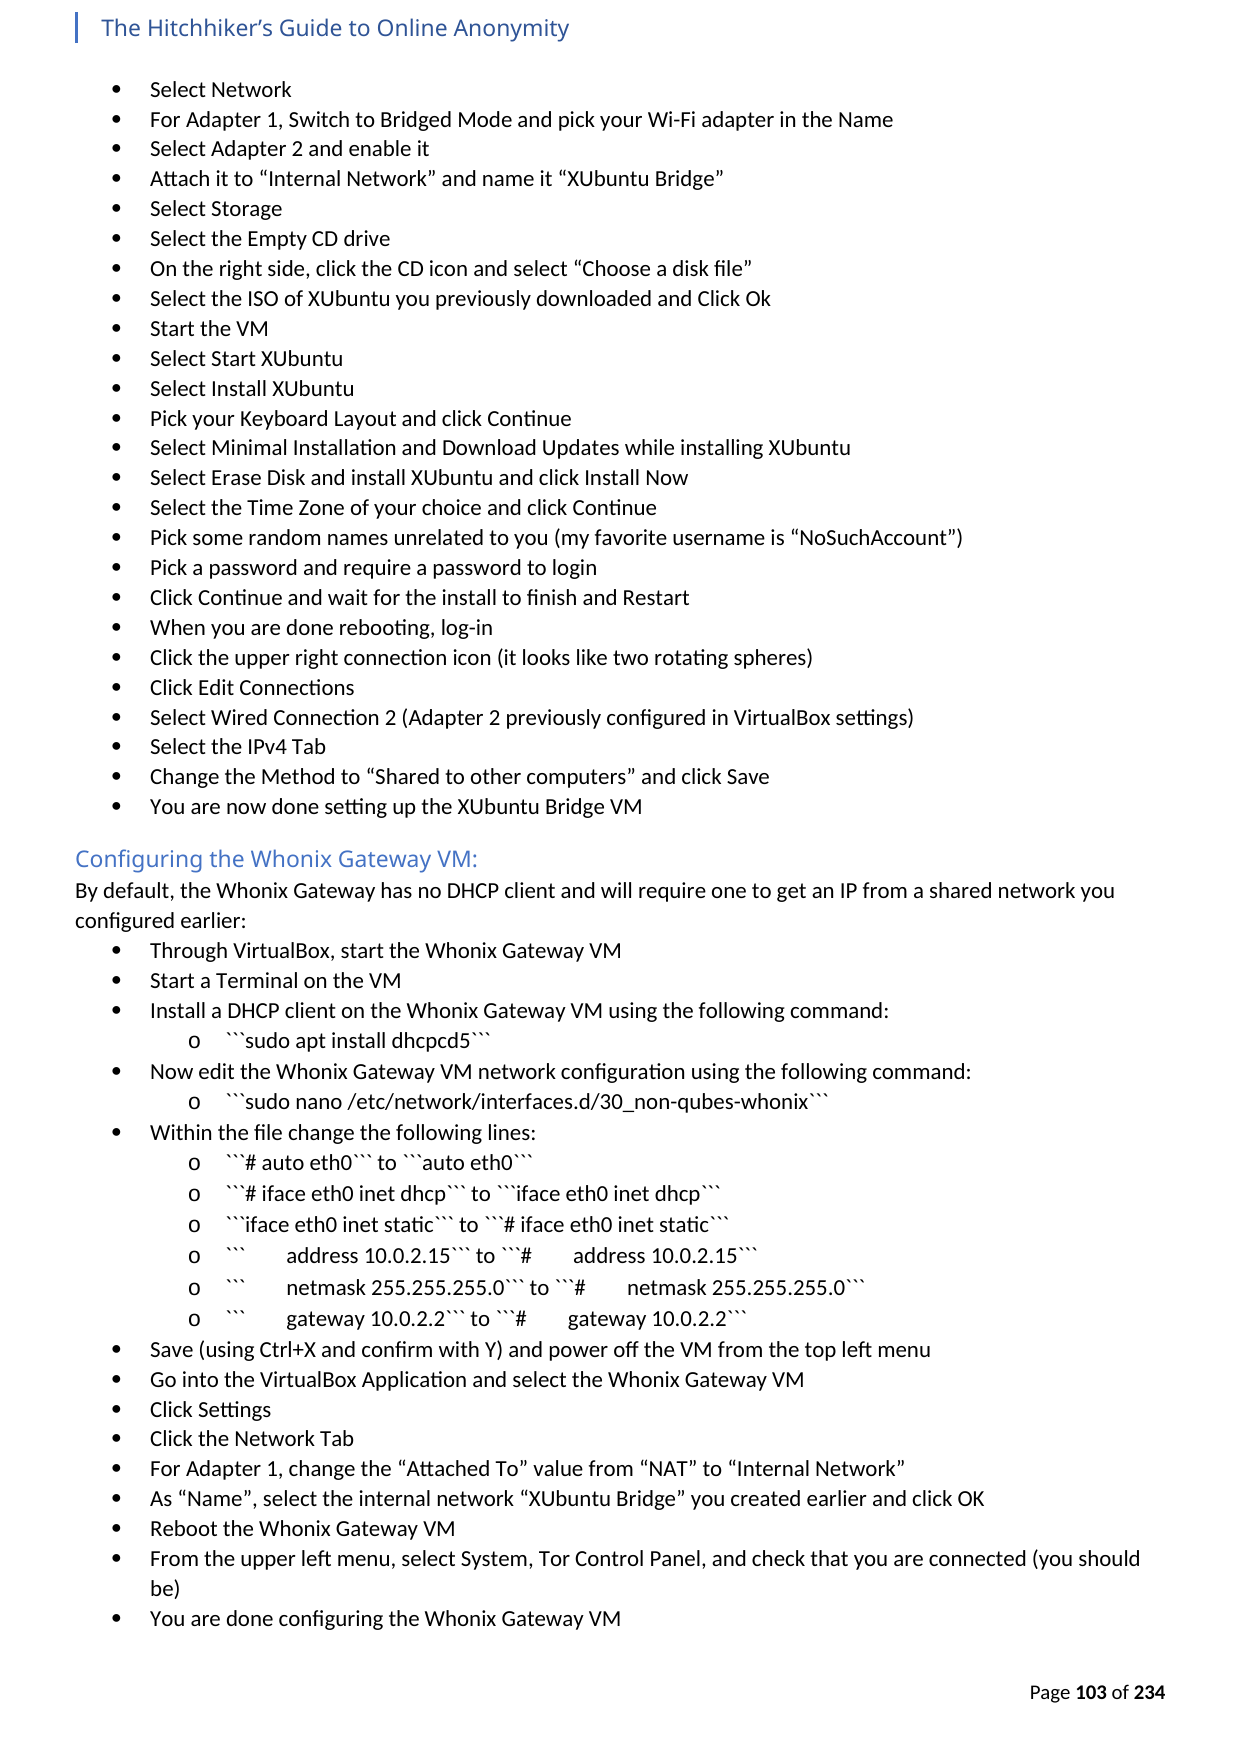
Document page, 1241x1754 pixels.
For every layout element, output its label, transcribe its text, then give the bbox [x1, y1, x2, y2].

list Select Storage [112, 194, 1165, 222]
list Through VirtualBox, start the Whonix Gateway VM [112, 936, 1165, 964]
list ```iface eth0 inet static``` to ```# iface eth0 inet static``` [187, 1210, 1165, 1239]
list Pick some random names unrelated to you (my favorite username is “NoSuchAccount”) [112, 523, 1165, 551]
list ```# auto eth0``` to ```auto eth0``` [187, 1148, 1165, 1177]
list Select Wired Connection 2 (Adapter 2 previously configured in VirtualBox settings) [112, 703, 1165, 731]
list Go into the VirtualBox Application and select the Whonix Gateway VM [112, 1365, 1165, 1393]
list Within the file change the following lines: [112, 1118, 1165, 1146]
list ``` netmask 255.255.255.0``` to ```# netmask 255.255.255.0``` [187, 1273, 1165, 1302]
list Select Erase Disk and install XUbuntu and click Install Now [112, 463, 1165, 491]
list Click Settings [112, 1395, 1165, 1423]
list Select Minimal Installation and Download Updates while installing XUbuntu [112, 433, 1165, 462]
list ```sudo nano /etc/network/interfaces.d/30_non-qubes-whonix``` [187, 1087, 1165, 1116]
list For Adapter 1, Switch to Bridged Mode and pick your Wi-Fi adapter in the Name [112, 105, 1165, 133]
list Start a Terminal on the VM [112, 966, 1165, 994]
list Start the VM [112, 314, 1165, 342]
list Click the Network Tab [112, 1424, 1165, 1453]
list Select the Empty CD drive [112, 224, 1165, 252]
list ```# iface eth0 inet dhcp``` to ```iface eth0 inet dhcp``` [187, 1179, 1165, 1208]
list For Adapter 1, change the “Attached To” value from “NAT” to “Internal Network” [112, 1454, 1165, 1482]
list Select Start XUbuntu [112, 344, 1165, 372]
list As “Name”, select the internal network “XUbuntu Bridge” you created earlier and click OK [112, 1484, 1165, 1512]
list Select Install XUbuntu [112, 374, 1165, 402]
list Click Continue and wait for the install to finish and Restart [112, 583, 1165, 611]
list Install a DHCP client on the Whonix Gateway VM using the following command: [112, 996, 1165, 1024]
list When you are done rebooting, log-in [112, 613, 1165, 641]
list Click the upper right connection icon (it looks like two rotating spheres) [112, 643, 1165, 671]
list Pick a password and require a password to login [112, 553, 1165, 581]
list Select the IPv4 Tab [112, 732, 1165, 761]
subtitle Configuring the Whonix Gateway VM: [75, 843, 1165, 874]
list You are now done setting up the XUbuntu Bridge VM [112, 792, 1165, 820]
list Reboot the Whonix Gateway VM [112, 1514, 1165, 1542]
list Select the ISO of XUbuntu you previously downloaded and Click Ok [112, 284, 1165, 312]
list Select the Time Zone of your choice and click Continue [112, 493, 1165, 521]
list Click Edit Connections [112, 673, 1165, 701]
list Pick your Keyboard Layout and click Continue [112, 404, 1165, 432]
text By default, the Whonix Gateway has no DHCP client and will require one to get an IP from a shared network you configured earlier: [75, 876, 1165, 934]
list Select Adapter 2 and enable it [112, 134, 1165, 163]
list You are done configuring the Whonix Gateway VM [112, 1604, 1165, 1632]
list Save (using Ctrl+X and confirm with Y) and power off the VM from the top left menu [112, 1335, 1165, 1363]
list From the upper left menu, select System, Tor Control Panel, and check that you are connected (you should be) [112, 1544, 1165, 1602]
list ``` gateway 10.0.2.2``` to ```# gateway 10.0.2.2``` [187, 1304, 1165, 1333]
list ```sudo apt install dhcpcd5``` [187, 1026, 1165, 1055]
list Attach it to “Internal Network” and name it “XUbuntu Bridge” [112, 164, 1165, 192]
list Now edit the Whonix Gateway VM network configuration using the following command: [112, 1057, 1165, 1085]
list Select Network [112, 75, 1165, 103]
list Change the Method to “Shared to other computers” and click Save [112, 762, 1165, 790]
list On the right side, click the CD icon and select “Choose a disk file” [112, 254, 1165, 282]
list ``` address 10.0.2.15``` to ```# address 10.0.2.15``` [187, 1241, 1165, 1271]
